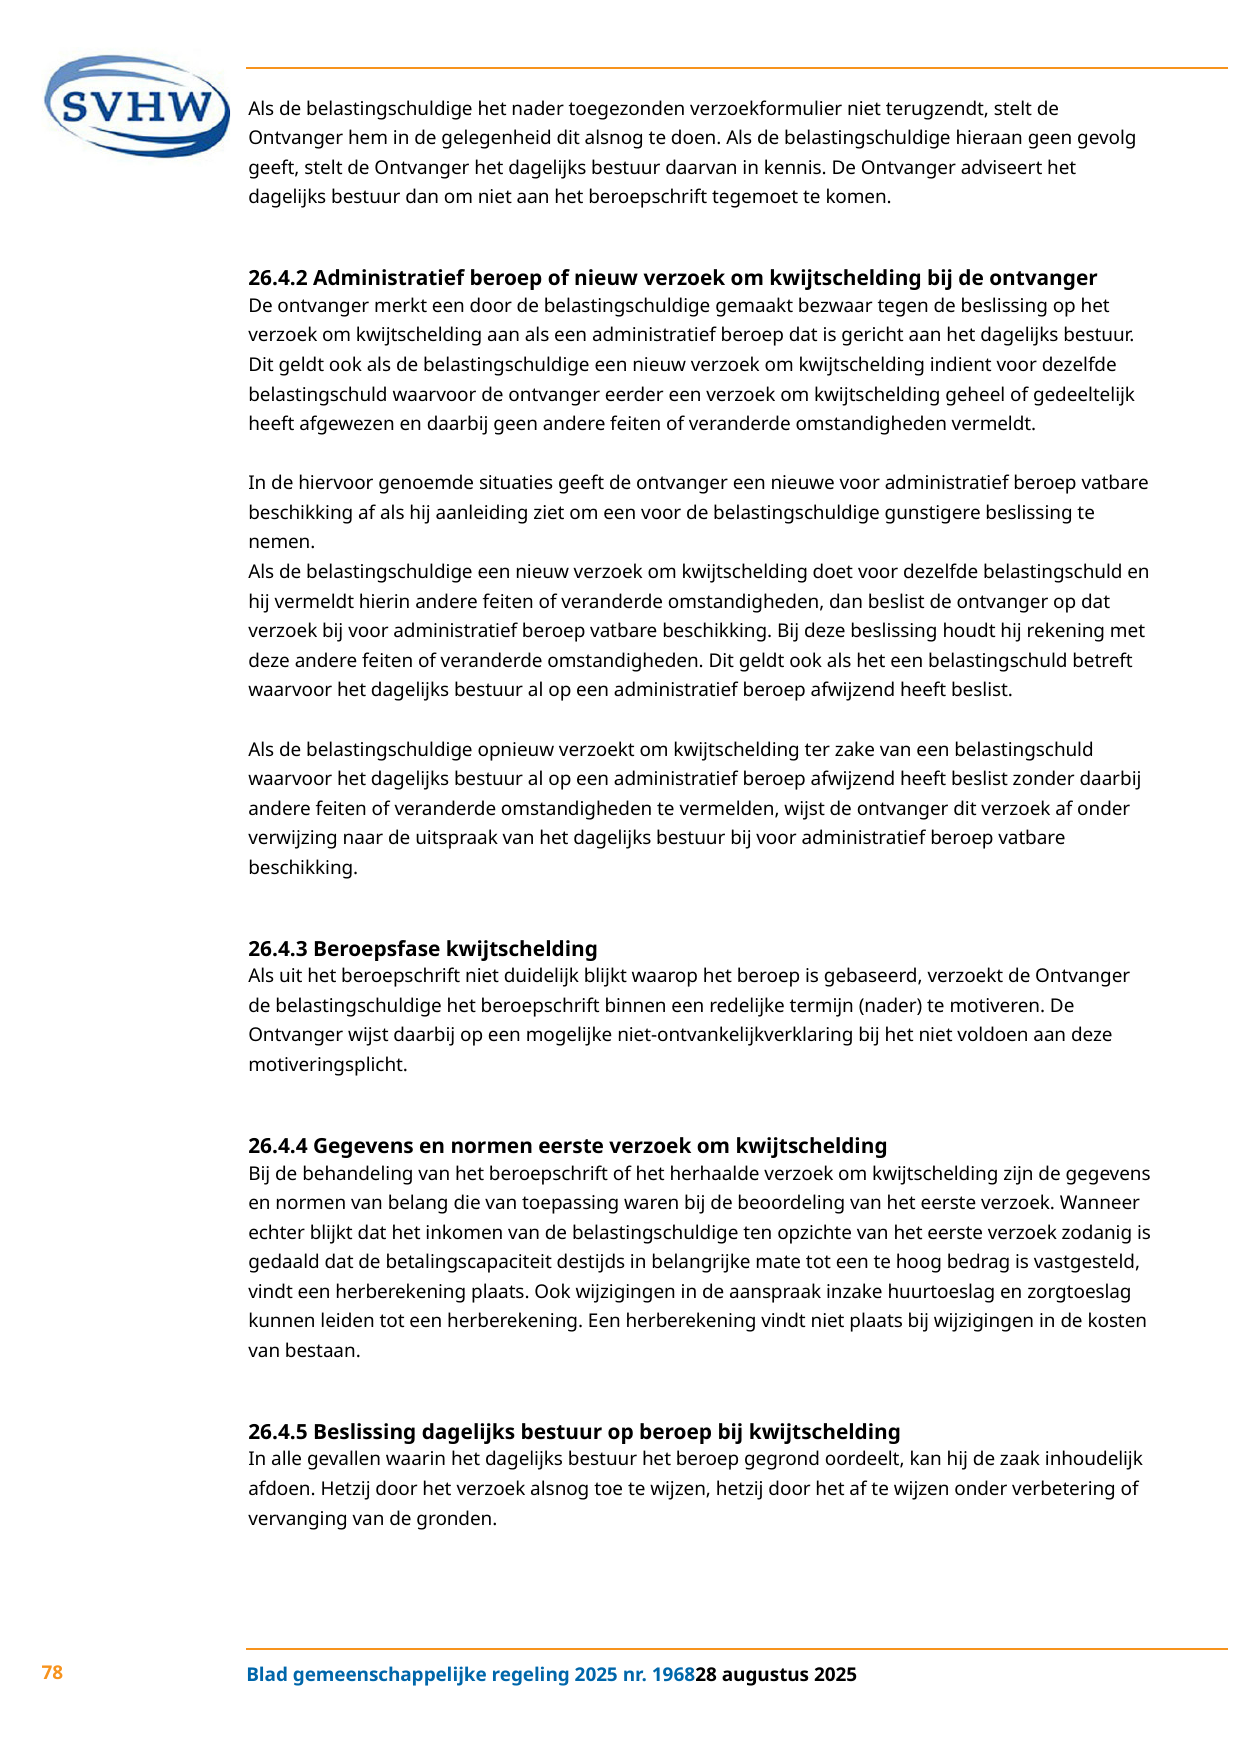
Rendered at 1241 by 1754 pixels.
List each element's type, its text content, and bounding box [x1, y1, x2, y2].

text 26.4.2 Administratief beroep of nieuw verzoek om kwijtschelding bij de ontvanger [248, 263, 1152, 292]
text Als de belastingschuldige het nader toegezonden verzoekformulier niet terugzendt, stelt de Ontvanger hem in de gelegenheid dit alsnog te doen. Als de belastingschuldige hieraan geen gevolg geeft, stelt de Ontvanger het dagelijks bestuur daarvan in kennis. De Ontvanger adviseert het dagelijks bestuur dan om niet aan het beroepschrift tegemoet te komen. [248, 95, 1152, 209]
text 26.4.5 Beslissing dagelijks bestuur op beroep bij kwijtschelding [248, 1417, 1152, 1446]
picture [41, 47, 231, 172]
text Als uit het beroepschrift niet duidelijk blijkt waarop het beroep is gebaseerd, verzoekt de Ontvanger de belastingschuldige het beroepschrift binnen een redelijke termijn (nader) te motiveren. De Ontvanger wijst daarbij op een mogelijke niet-ontvankelijkverklaring bij het niet voldoen aan deze motiveringsplicht. [248, 962, 1152, 1077]
text De ontvanger merkt een door de belastingschuldige gemaakt bezwaar tegen de beslissing op het verzoek om kwijtschelding aan als een administratief beroep dat is gericht aan het dagelijks bestuur. Dit geldt ook als de belastingschuldige een nieuw verzoek om kwijtschelding indient voor dezelfde belastingschuld waarvoor de ontvanger eerder een verzoek om kwijtschelding geheel of gedeeltelijk heeft afgewezen en daarbij geen andere feiten of veranderde omstandigheden vermeldt. [248, 292, 1152, 436]
text Als de belastingschuldige opnieuw verzoekt om kwijtschelding ter zake van een belastingschuld waarvoor het dagelijks bestuur al op een administratief beroep afwijzend heeft beslist zonder daarbij andere feiten of veranderde omstandigheden te vermelden, wijst de ontvanger dit verzoek af onder verwijzing naar de uitspraak van het dagelijks bestuur bij voor administratief beroep vatbare beschikking. [248, 736, 1152, 880]
text Bij de behandeling van het beroepschrift of het herhaalde verzoek om kwijtschelding zijn de gegevens en normen van belang die van toepassing waren bij de beoordeling van het eerste verzoek. Wanneer echter blijkt dat het inkomen van de belastingschuldige ten opzichte van het eerste verzoek zodanig is gedaald dat de betalingscapaciteit destijds in belangrijke mate tot een te hoog bedrag is vastgesteld, vindt een herberekening plaats. Ook wijzigingen in de aanspraak inzake huurtoeslag en zorgtoeslag kunnen leiden tot een herberekening. Een herberekening vindt niet plaats bij wijzigingen in de kosten van bestaan. [248, 1160, 1152, 1363]
text Als de belastingschuldige een nieuw verzoek om kwijtschelding doet voor dezelfde belastingschuld en hij vermeldt hierin andere feiten of veranderde omstandigheden, dan beslist de ontvanger op dat verzoek bij voor administratief beroep vatbare beschikking. Bij deze beslissing houdt hij rekening met deze andere feiten of veranderde omstandigheden. Dit geldt ook als het een belastingschuld betreft waarvoor het dagelijks bestuur al op een administratief beroep afwijzend heeft beslist. [248, 558, 1152, 702]
text 26.4.3 Beroepsfase kwijtschelding [248, 934, 1152, 962]
text In alle gevallen waarin het dagelijks bestuur het beroep gegrond oordeelt, kan hij de zaak inhoudelijk afdoen. Hetzij door het verzoek alsnog toe te wijzen, hetzij door het af te wijzen onder verbetering of vervanging van de gronden. [248, 1446, 1152, 1531]
text 26.4.4 Gegevens en normen eerste verzoek om kwijtschelding [248, 1131, 1152, 1160]
text In de hiervoor genoemde situaties geeft de ontvanger een nieuwe voor administratief beroep vatbare beschikking af als hij aanleiding ziet om een voor de belastingschuldige gunstigere beslissing te nemen. [248, 469, 1152, 554]
